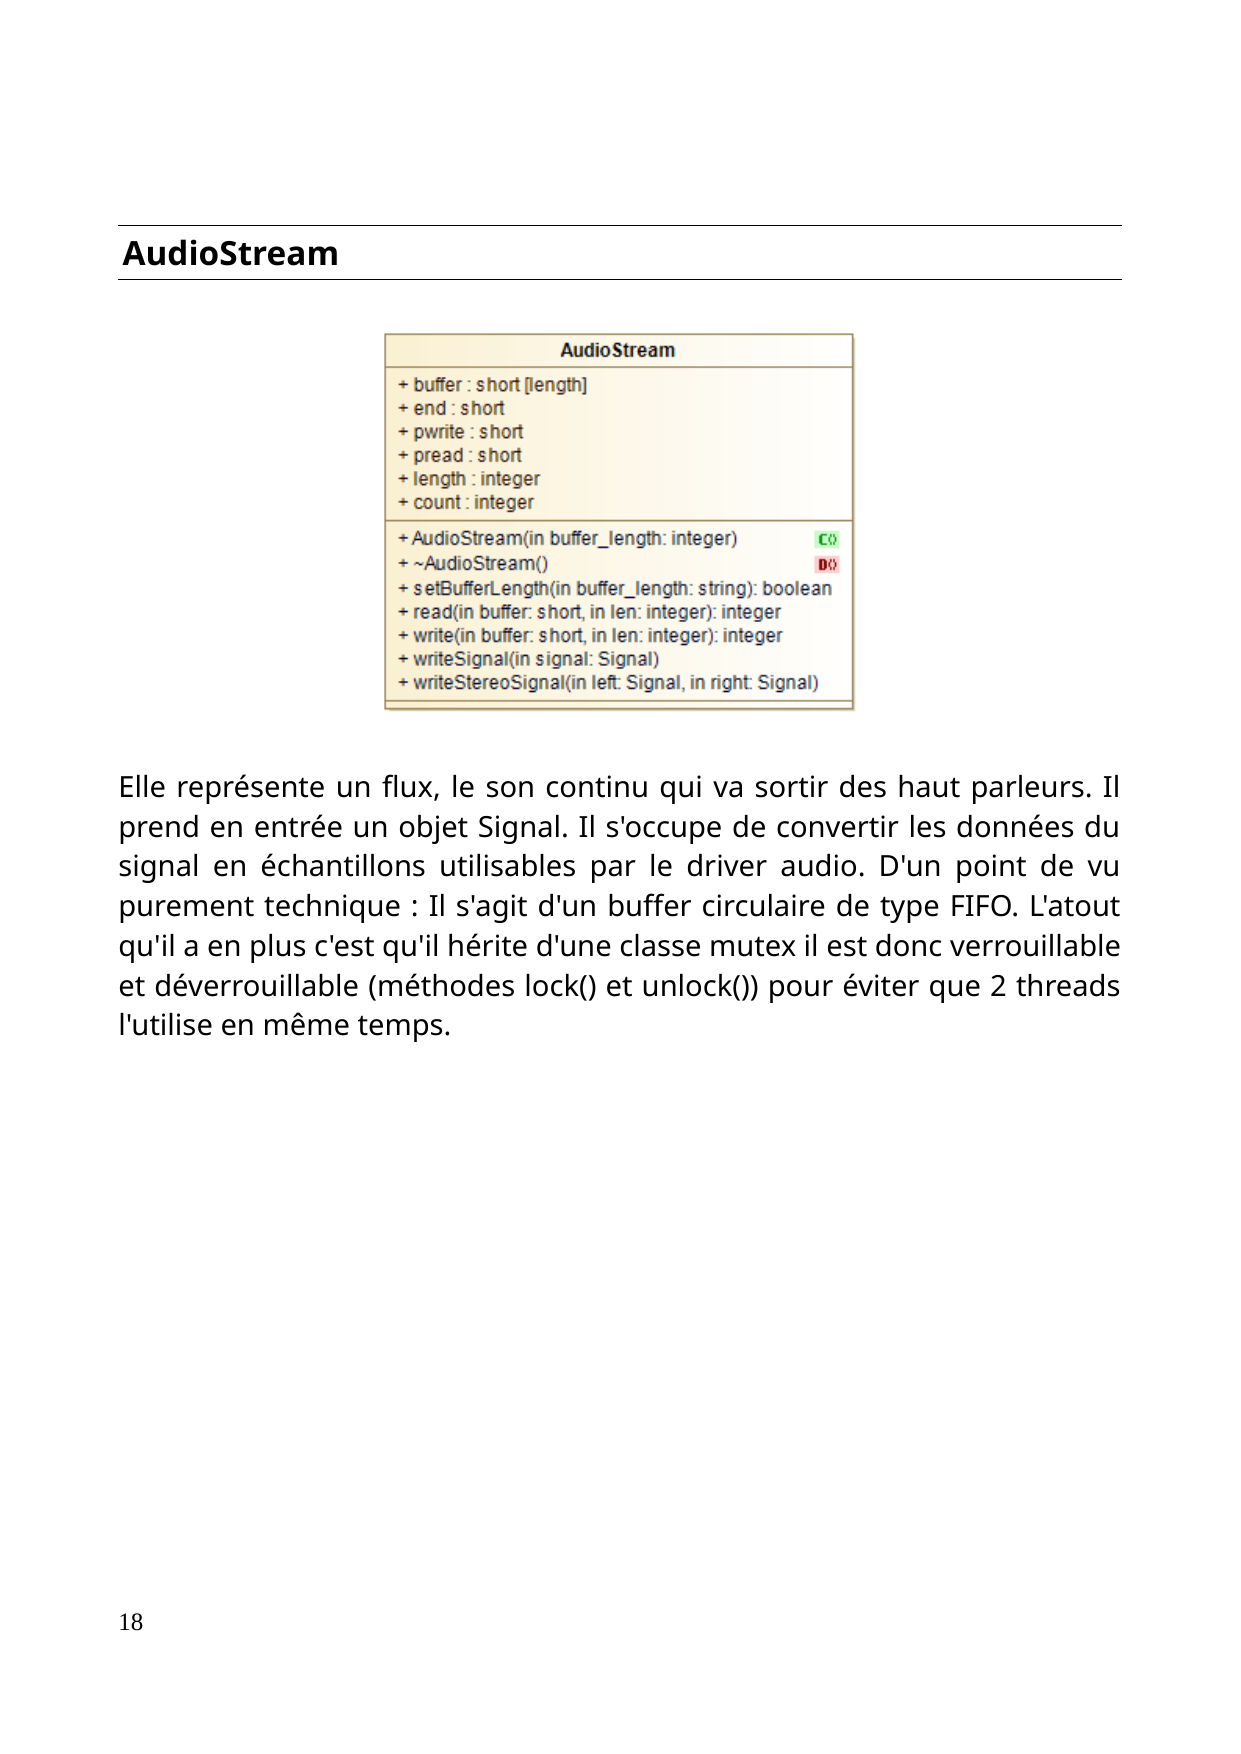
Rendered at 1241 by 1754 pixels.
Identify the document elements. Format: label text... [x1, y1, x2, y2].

text Elle représente un flux, le son continu qui va sortir des haut parleurs. Il prend en entrée un objet Signal. Il s'occupe de convertir les données du signal en échantillons utilisables par le driver audio. D'un point de vu purement technique : Il s'agit d'un buffer circulaire de type FIFO. L'atout qu'il a en plus c'est qu'il hérite d'une classe mutex il est donc verrouillable et déverrouillable (méthodes lock() et unlock()) pour éviter que 2 threads l'utilise en même temps. [118, 766, 1122, 1044]
picture [369, 318, 871, 727]
text AudioStream [118, 226, 1122, 279]
